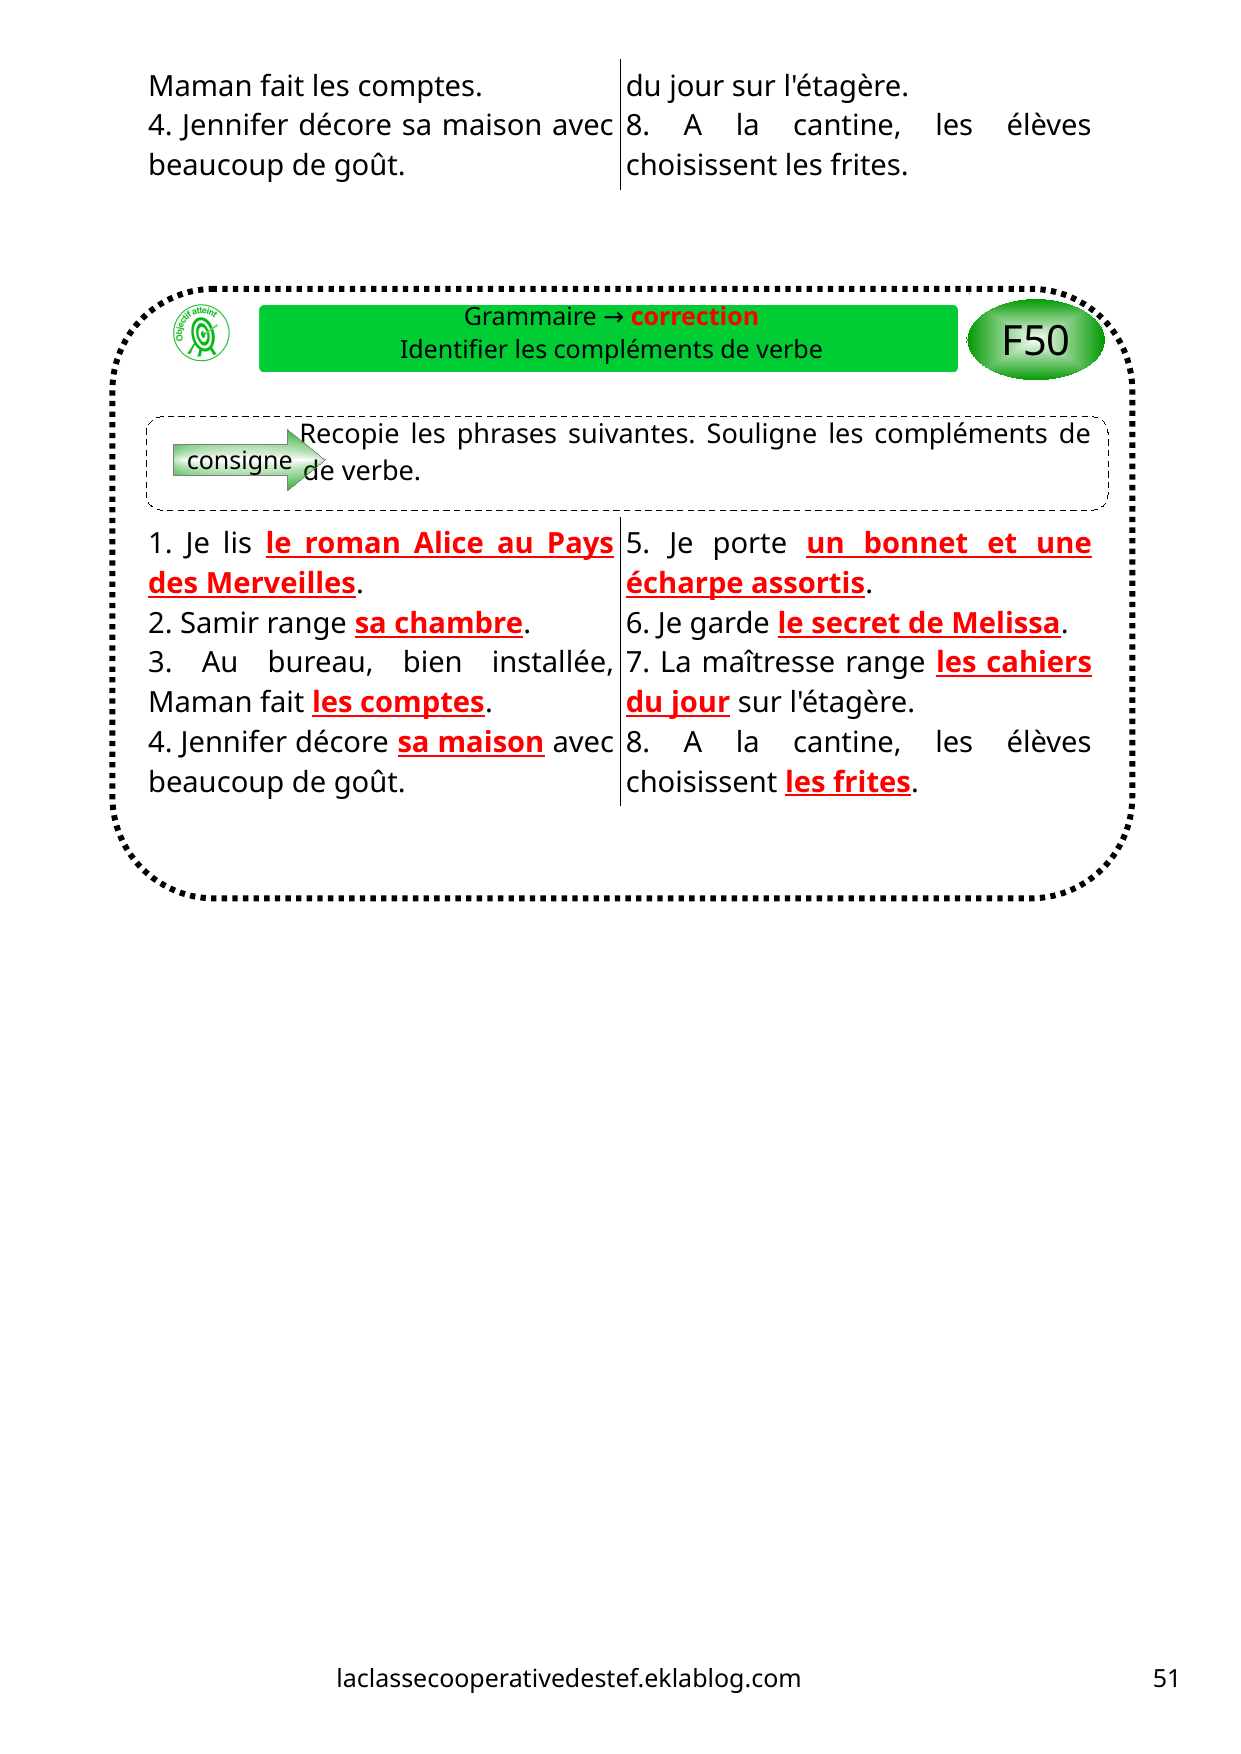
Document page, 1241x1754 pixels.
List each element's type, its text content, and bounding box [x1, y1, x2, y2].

table_cell Maman fait les comptes. 4. Jennifer décore sa maison avec beaucoup de goût. [142, 59, 620, 189]
table_cell du jour sur l'étagère. 8. A la cantine, les élèves choisissent les frites. [621, 59, 1098, 189]
table_cell [248, 806, 991, 852]
table_cell [142, 293, 248, 372]
table_cell [1098, 372, 1139, 406]
table_cell [248, 190, 991, 235]
table_cell Recopie les phrases suivantes. Souligne les compléments de de verbe. [142, 406, 1098, 494]
table_cell [101, 406, 142, 494]
table_cell [1139, 406, 1181, 494]
table_cell [59, 806, 101, 852]
table_cell [970, 372, 1098, 406]
table_cell [101, 517, 142, 806]
table_cell [1139, 59, 1181, 189]
table_cell [101, 293, 142, 372]
table_cell [142, 494, 1098, 517]
table_cell 1. Je lis le roman Alice au Pays des Merveilles. 2. Samir range sa chambre. 3. Au bureau, bien installée, Maman fait les comptes. 4. Jennifer décore sa maison avec beaucoup de goût. [142, 517, 620, 806]
table_cell [976, 362, 991, 372]
table_cell [1139, 517, 1181, 806]
table_cell [142, 190, 248, 235]
table_cell [970, 293, 1098, 320]
table_header [1139, 264, 1181, 292]
table_cell [59, 293, 101, 372]
table_cell [991, 806, 1098, 852]
table_cell [59, 517, 101, 806]
table_cell [1139, 806, 1181, 852]
table_cell [1098, 494, 1139, 517]
table_cell [101, 372, 142, 406]
table_cell [1139, 293, 1181, 372]
table_cell [1081, 360, 1098, 372]
table_cell [59, 406, 101, 494]
table_header [59, 264, 101, 292]
table_cell [1139, 190, 1181, 235]
table_cell [1098, 293, 1139, 372]
table_cell [101, 806, 142, 852]
table_cell [59, 372, 101, 406]
table_cell 5. Je porte un bonnet et une écharpe assortis. 6. Je garde le secret de Melissa. 7. La maîtresse range les cahiers du jour sur l'étagère. 8. A la cantine, les élèves choisissent les frites. [621, 517, 1098, 806]
table_cell [142, 372, 252, 406]
table_header [101, 264, 142, 292]
table_cell [142, 806, 248, 852]
table_cell [59, 190, 101, 235]
picture [172, 302, 232, 363]
table_cell [59, 59, 101, 189]
table_cell [1098, 59, 1139, 189]
table_cell [253, 384, 970, 406]
table_cell [1098, 406, 1139, 494]
table_cell [1098, 190, 1139, 235]
table_cell [1139, 494, 1181, 517]
table_header [142, 264, 252, 292]
table_cell [101, 59, 142, 189]
table_cell [1139, 372, 1181, 406]
table_cell [101, 190, 142, 235]
table_header [253, 264, 970, 290]
table_header [1098, 264, 1139, 292]
table_cell Grammaire → correction Identifier les compléments de verbe [260, 305, 958, 372]
table_header [970, 264, 1098, 292]
table_cell [1098, 517, 1139, 806]
table_cell [101, 494, 142, 517]
table_cell [1098, 806, 1139, 852]
table_cell [59, 494, 101, 517]
table_cell [991, 190, 1098, 235]
